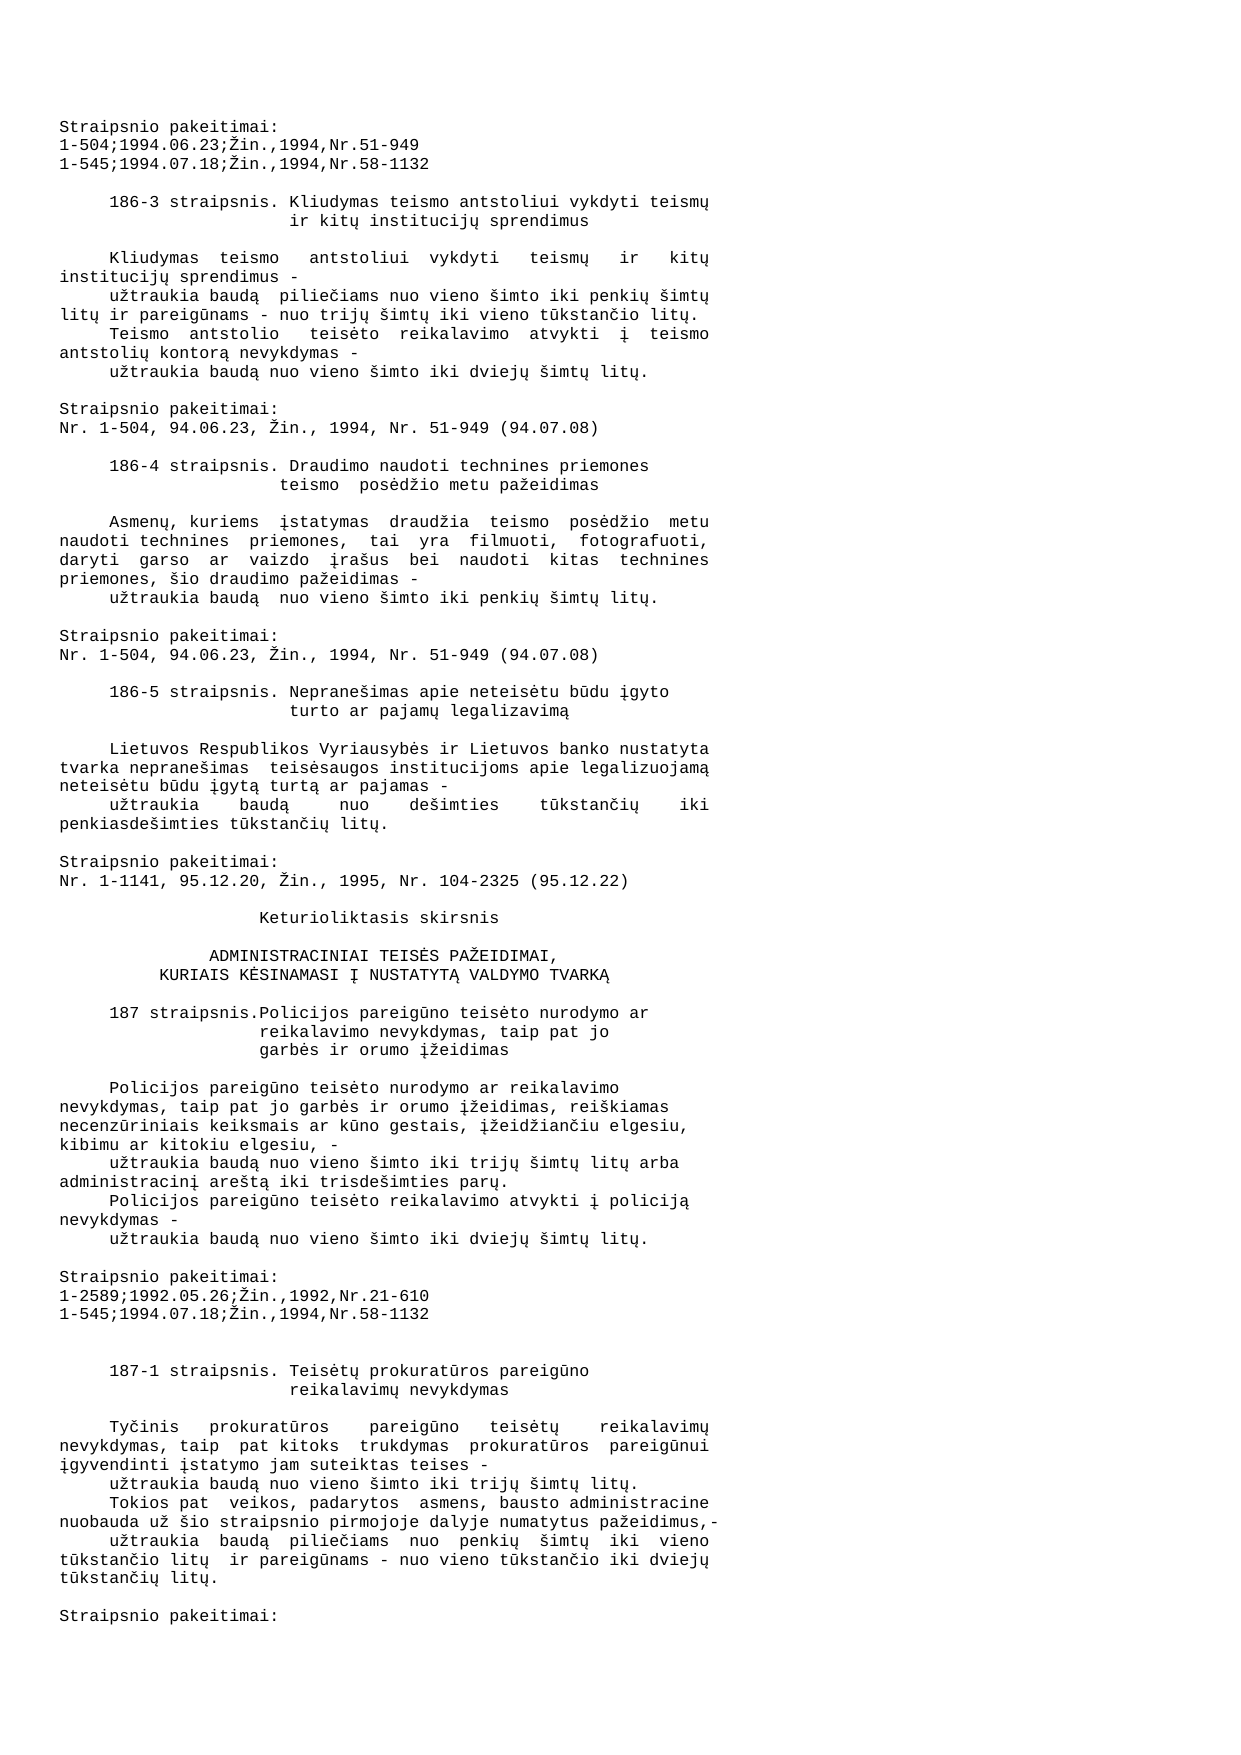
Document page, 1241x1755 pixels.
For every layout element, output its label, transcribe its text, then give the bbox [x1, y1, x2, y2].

text Kliudymas teismo antstoliui vykdyti teismų ir kitų [59, 250, 1122, 269]
text ir kitų institucijų sprendimus [59, 212, 1122, 231]
text Nr. 1-1141, 95.12.20, Žin., 1995, Nr. 104-2325 (95.12.22) [59, 872, 1122, 891]
text 186-4 straipsnis. Draudimo naudoti technines priemones [59, 457, 1122, 476]
text užtraukia baudą nuo vieno šimto iki dviejų šimtų litų. [59, 1231, 1122, 1249]
text institucijų sprendimus - [59, 269, 1122, 288]
text užtraukia baudą nuo dešimties tūkstančių iki [59, 797, 1122, 816]
text tūkstančio litų ir pareigūnams - nuo vieno tūkstančio iki dviejų [59, 1551, 1122, 1570]
text užtraukia baudą nuo vieno šimto iki trijų šimtų litų. [59, 1476, 1122, 1494]
text užtraukia baudą nuo vieno šimto iki trijų šimtų litų arba [59, 1155, 1122, 1174]
text užtraukia baudą piliečiams nuo penkių šimtų iki vieno [59, 1532, 1122, 1551]
text turto ar pajamų legalizavimą [59, 703, 1122, 721]
text litų ir pareigūnams - nuo trijų šimtų iki vieno tūkstančio litų. [59, 307, 1122, 326]
text penkiasdešimties tūkstančių litų. [59, 816, 1122, 834]
text užtraukia baudą nuo vieno šimto iki penkių šimtų litų. [59, 589, 1122, 608]
text Straipsnio pakeitimai: [59, 401, 1122, 420]
text naudoti technines priemones, tai yra filmuoti, fotografuoti, [59, 533, 1122, 552]
text Straipsnio pakeitimai: [59, 118, 1122, 137]
text garbės ir orumo įžeidimas [59, 1042, 1122, 1061]
text priemones, šio draudimo pažeidimas - [59, 571, 1122, 589]
text užtraukia baudą nuo vieno šimto iki dviejų šimtų litų. [59, 363, 1122, 382]
text Policijos pareigūno teisėto nurodymo ar reikalavimo [59, 1080, 1122, 1098]
text ADMINISTRACINIAI TEISĖS PAŽEIDIMAI, [59, 948, 1122, 967]
text Asmenų, kuriems įstatymas draudžia teismo posėdžio metu [59, 514, 1122, 533]
text 186-5 straipsnis. Nepranešimas apie neteisėtu būdu įgyto [59, 684, 1122, 703]
text Nr. 1-504, 94.06.23, Žin., 1994, Nr. 51-949 (94.07.08) [59, 420, 1122, 439]
text Nr. 1-504, 94.06.23, Žin., 1994, Nr. 51-949 (94.07.08) [59, 646, 1122, 665]
text Keturioliktasis skirsnis [59, 910, 1122, 929]
text Straipsnio pakeitimai: [59, 627, 1122, 646]
text 1-504;1994.06.23;Žin.,1994,Nr.51-949 [59, 137, 1122, 156]
text administracinį areštą iki trisdešimties parų. [59, 1174, 1122, 1193]
text Teismo antstolio teisėto reikalavimo atvykti į teismo [59, 326, 1122, 344]
text įgyvendinti įstatymo jam suteiktas teises - [59, 1457, 1122, 1476]
text užtraukia baudą piliečiams nuo vieno šimto iki penkių šimtų [59, 288, 1122, 307]
text nevykdymas, taip pat kitoks trukdymas prokuratūros pareigūnui [59, 1438, 1122, 1457]
text teismo posėdžio metu pažeidimas [59, 476, 1122, 495]
text Lietuvos Respublikos Vyriausybės ir Lietuvos banko nustatyta [59, 740, 1122, 759]
text tūkstančių litų. [59, 1570, 1122, 1589]
text 186-3 straipsnis. Kliudymas teismo antstoliui vykdyti teismų [59, 193, 1122, 212]
text KURIAIS KĖSINAMASI Į NUSTATYTĄ VALDYMO TVARKĄ [59, 967, 1122, 985]
text 1-2589;1992.05.26;Žin.,1992,Nr.21-610 [59, 1287, 1122, 1306]
text Straipsnio pakeitimai: [59, 1268, 1122, 1287]
text reikalavimo nevykdymas, taip pat jo [59, 1023, 1122, 1042]
text Tokios pat veikos, padarytos asmens, bausto administracine [59, 1494, 1122, 1513]
text Tyčinis prokuratūros pareigūno teisėtų reikalavimų [59, 1419, 1122, 1438]
text antstolių kontorą nevykdymas - [59, 344, 1122, 363]
text 187 straipsnis.Policijos pareigūno teisėto nurodymo ar [59, 1004, 1122, 1023]
text nuobauda už šio straipsnio pirmojoje dalyje numatytus pažeidimus,- [59, 1513, 1122, 1532]
text neteisėtu būdu įgytą turtą ar pajamas - [59, 778, 1122, 797]
text daryti garso ar vaizdo įrašus bei naudoti kitas technines [59, 552, 1122, 571]
text kibimu ar kitokiu elgesiu, - [59, 1136, 1122, 1155]
text nevykdymas, taip pat jo garbės ir orumo įžeidimas, reiškiamas [59, 1098, 1122, 1117]
text Policijos pareigūno teisėto reikalavimo atvykti į policiją [59, 1193, 1122, 1212]
text Straipsnio pakeitimai: [59, 853, 1122, 872]
text nevykdymas - [59, 1212, 1122, 1231]
text 187-1 straipsnis. Teisėtų prokuratūros pareigūno [59, 1362, 1122, 1381]
text Straipsnio pakeitimai: [59, 1608, 1122, 1626]
text necenzūriniais keiksmais ar kūno gestais, įžeidžiančiu elgesiu, [59, 1117, 1122, 1136]
text reikalavimų nevykdymas [59, 1381, 1122, 1400]
text 1-545;1994.07.18;Žin.,1994,Nr.58-1132 [59, 1306, 1122, 1325]
text 1-545;1994.07.18;Žin.,1994,Nr.58-1132 [59, 156, 1122, 175]
text tvarka nepranešimas teisėsaugos institucijoms apie legalizuojamą [59, 759, 1122, 778]
